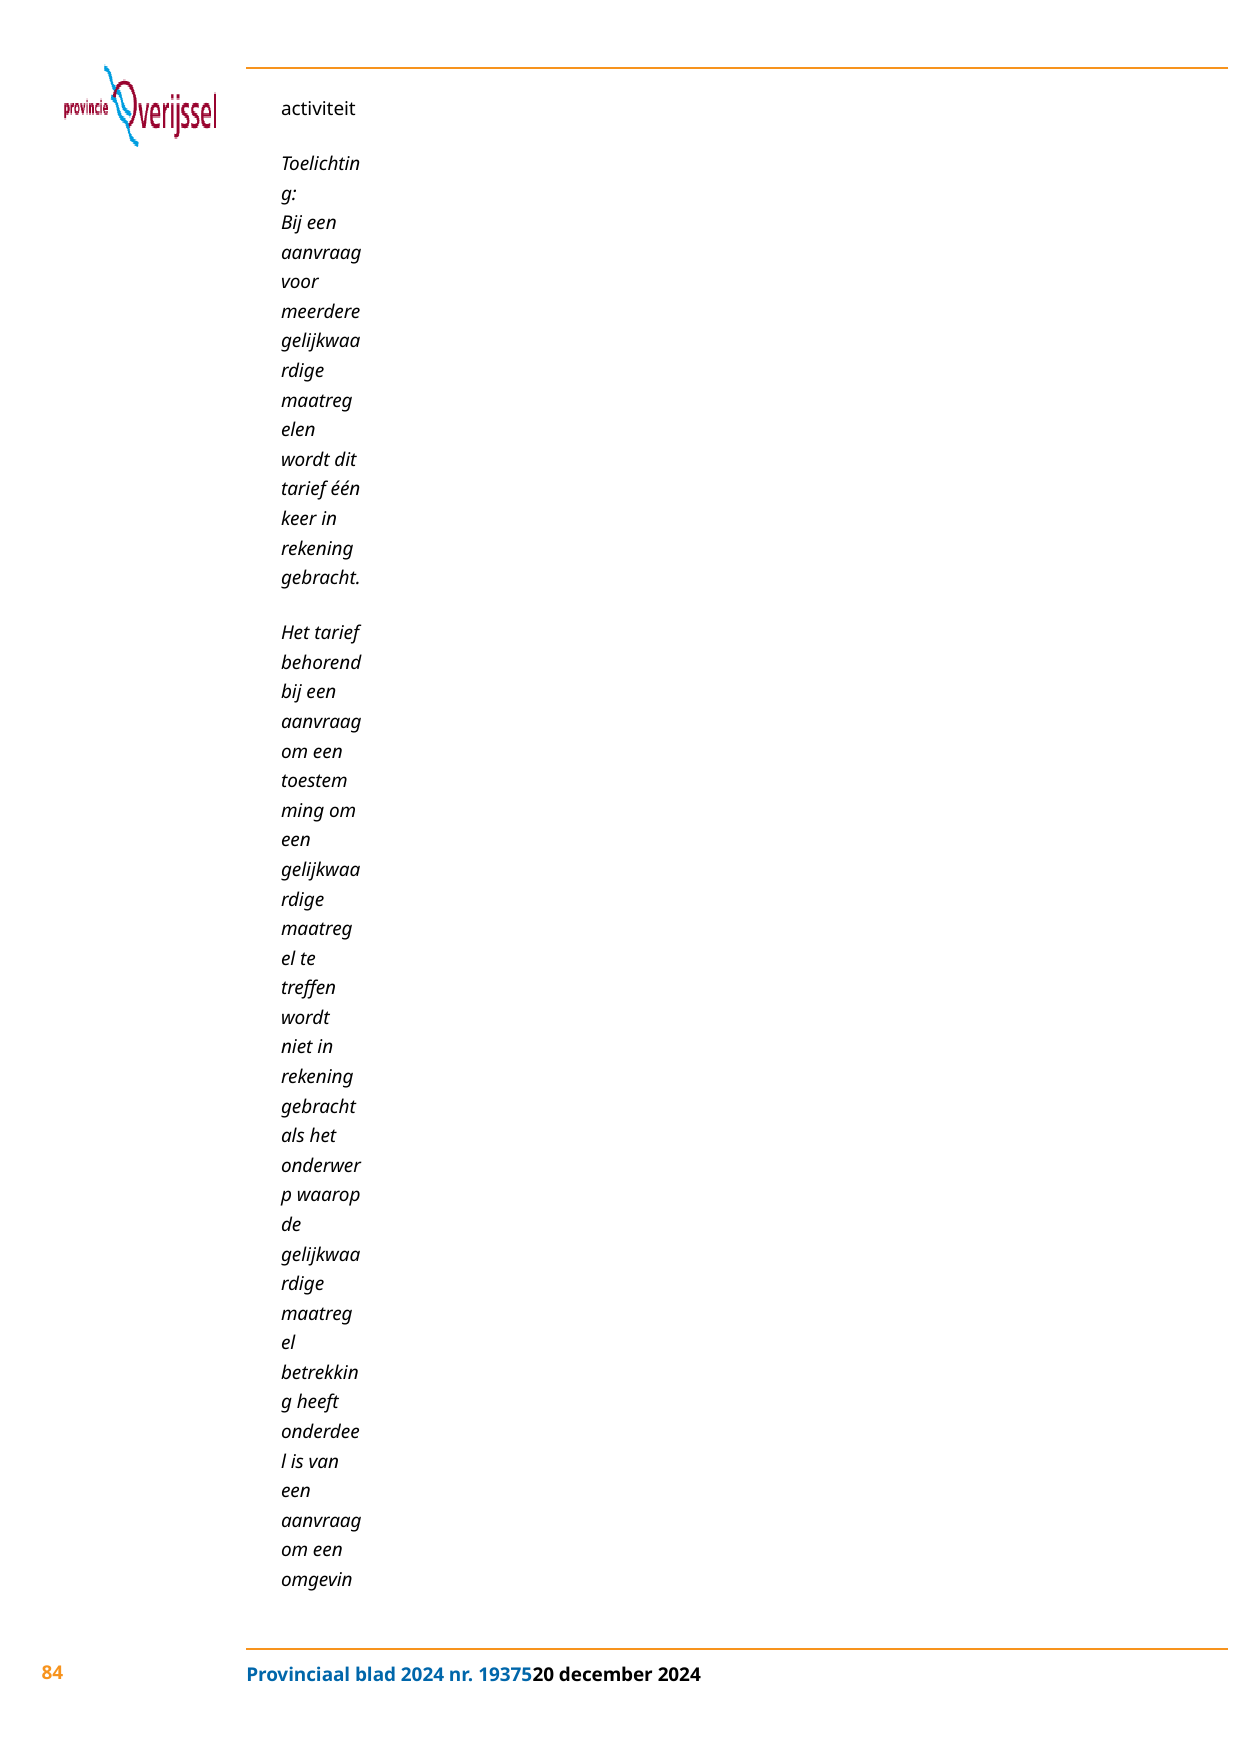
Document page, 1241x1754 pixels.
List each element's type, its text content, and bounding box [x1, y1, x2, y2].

table_cell [364, 121, 495, 619]
table_cell Toelichting: Bij een aanvraag voor meerdere gelijkwaardige maatregelen wordt dit tarief één keer in rekening gebracht. [281, 121, 363, 619]
table_cell [495, 121, 1020, 619]
picture [41, 47, 231, 172]
table_cell [248, 620, 281, 1592]
table_cell activiteit [281, 95, 363, 121]
table_cell [495, 620, 1020, 1592]
table_cell [364, 620, 495, 1592]
table_cell [248, 121, 281, 619]
table_cell [364, 95, 626, 121]
table_cell [248, 95, 281, 121]
table_cell Het tarief behorend bij een aanvraag om een toestemming om een gelijkwaardige maatregel te treffen wordt niet in rekening gebracht als het onderwerp waarop de gelijkwaardige maatregel betrekking heeft onderdeel is van een aanvraag om een omgevin [281, 620, 363, 1592]
table_cell [626, 95, 987, 121]
